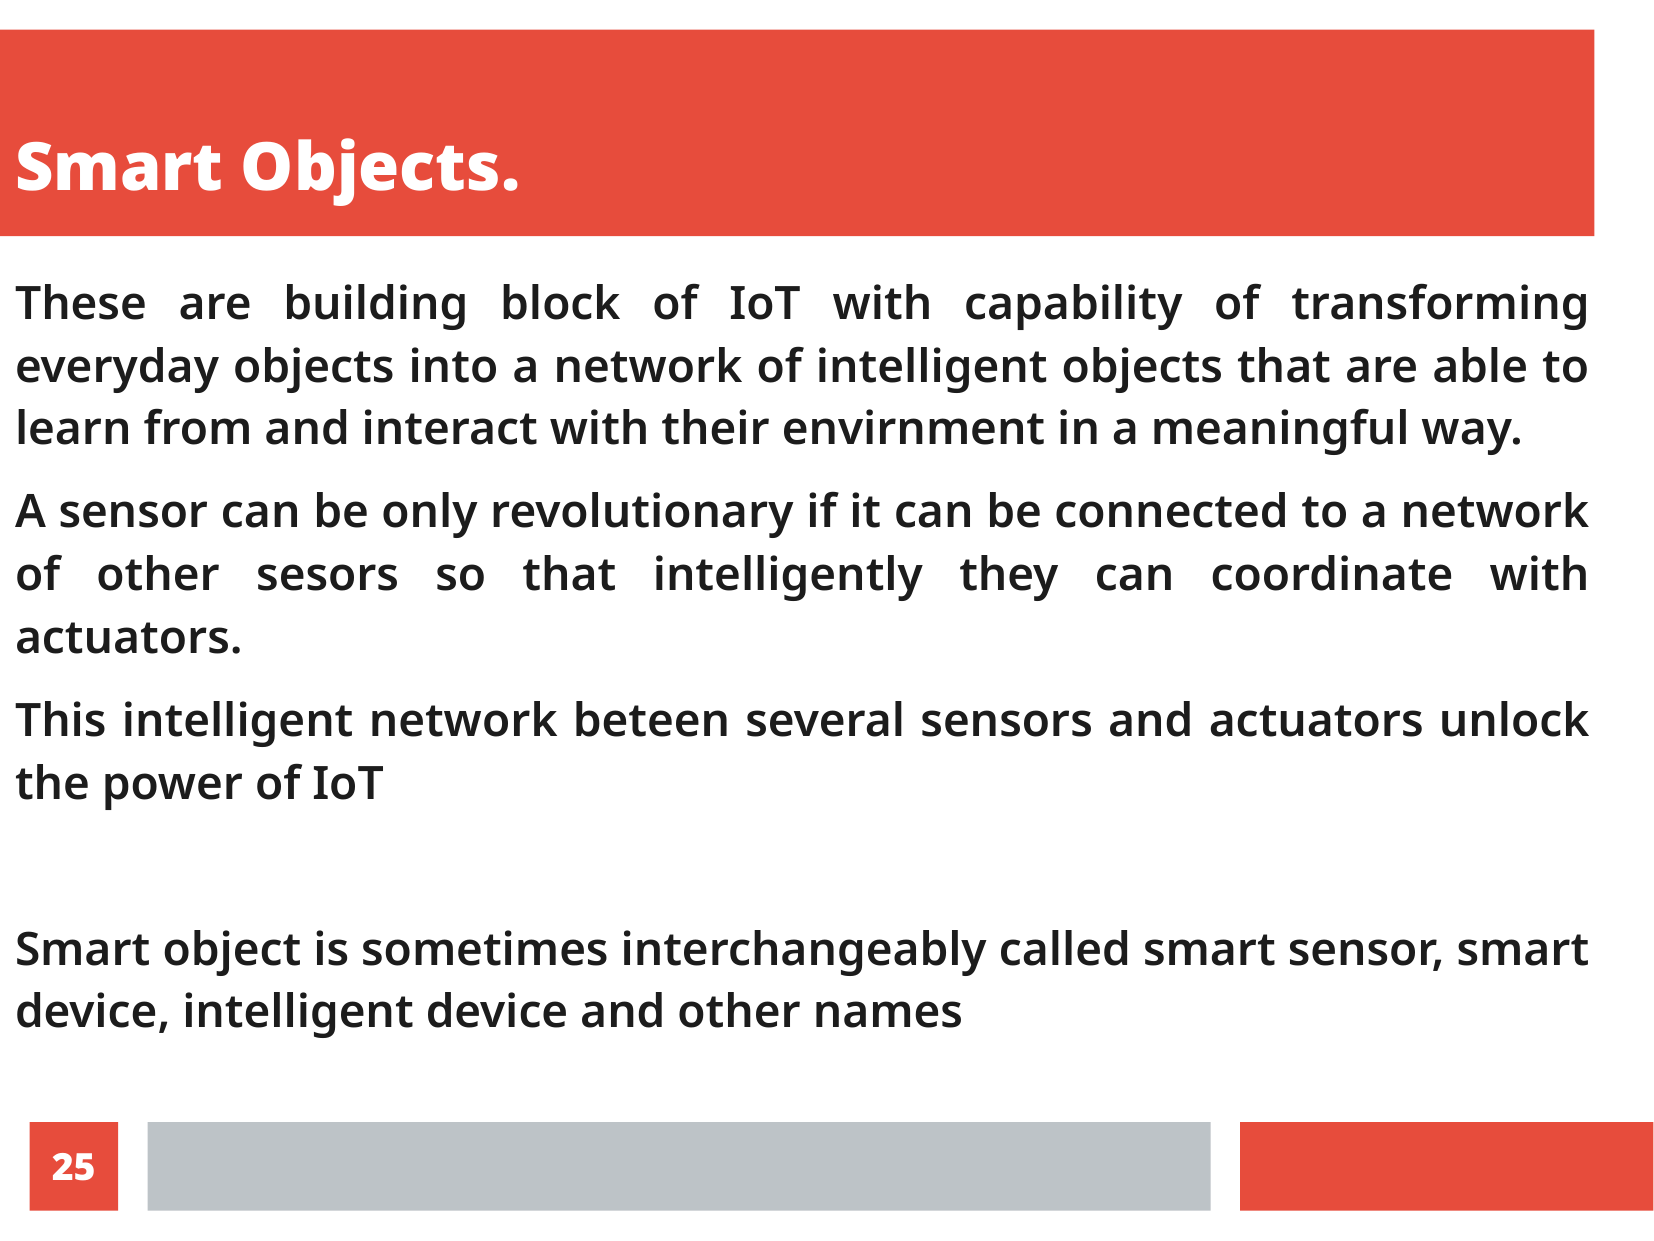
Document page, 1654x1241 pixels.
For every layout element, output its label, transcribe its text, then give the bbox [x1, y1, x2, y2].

list These are building block of IoT with capability of transforming everyday objects into a network of intelligent objects that are able to learn from and interact with their envirnment in a meaningful way. A sensor can be only revolutionary if it can be connected to a network of other sesors so that intelligently they can coordinate with actuators. This intelligent network beteen several sensors and actuators unlock the power of IoT Smart object is sometimes interchangeably called smart sensor, smart device, intelligent device and other names [15, 270, 1591, 1111]
title Smart Objects. [15, 0, 1531, 211]
